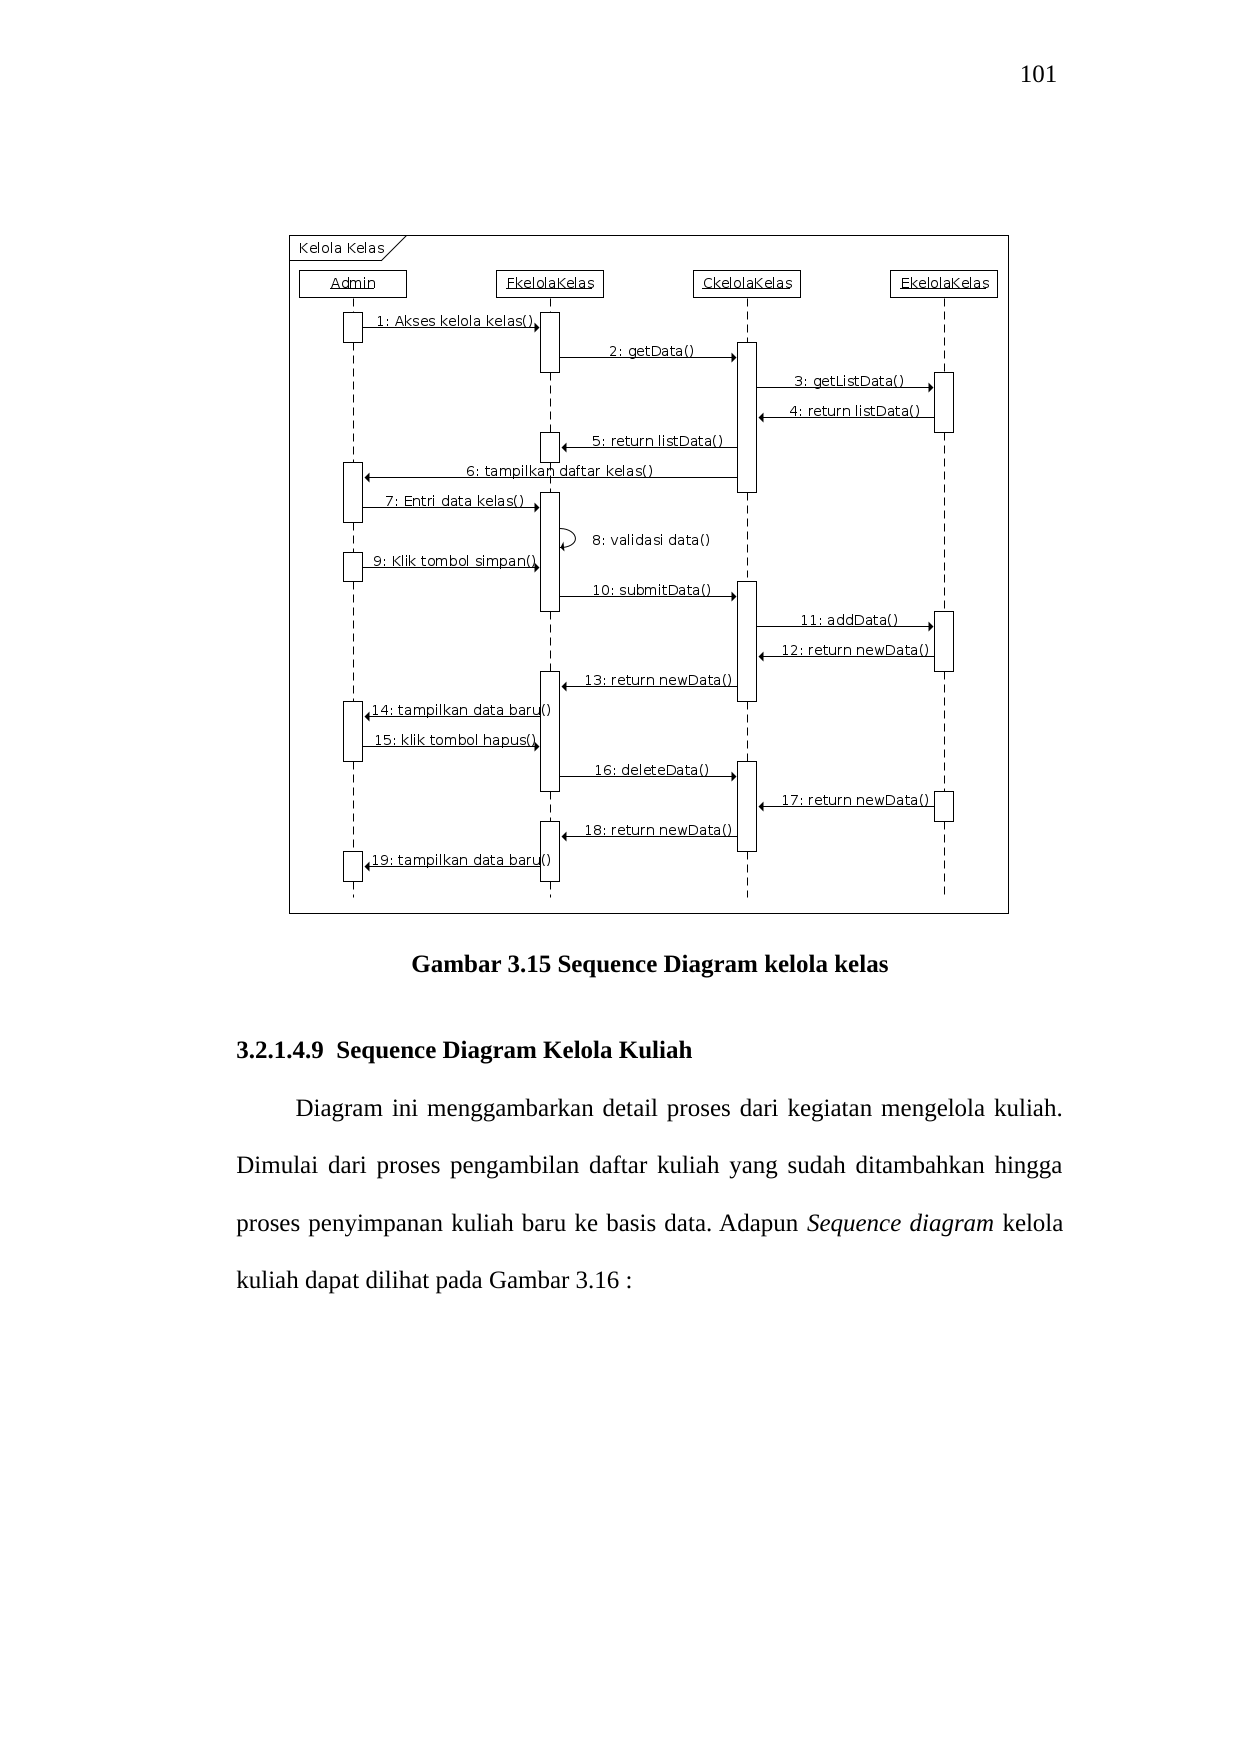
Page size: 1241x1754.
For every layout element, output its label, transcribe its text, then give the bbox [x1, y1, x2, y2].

picture [284, 234, 1016, 921]
text Diagram ini menggambarkan detail proses dari kegiatan mengelola kuliah. Dimulai dari proses pengambilan daftar kuliah yang sudah ditambahkan hingga proses penyimpanan kuliah baru ke basis data. Adapun Sequence diagram kelola kuliah dapat dilihat pada Gambar 3.16 : [236, 1093, 1063, 1294]
subtitle Sequence Diagram Kelola Kuliah [236, 1035, 1063, 1064]
text Gambar 3.15 Sequence Diagram kelola kelas [284, 921, 1015, 978]
